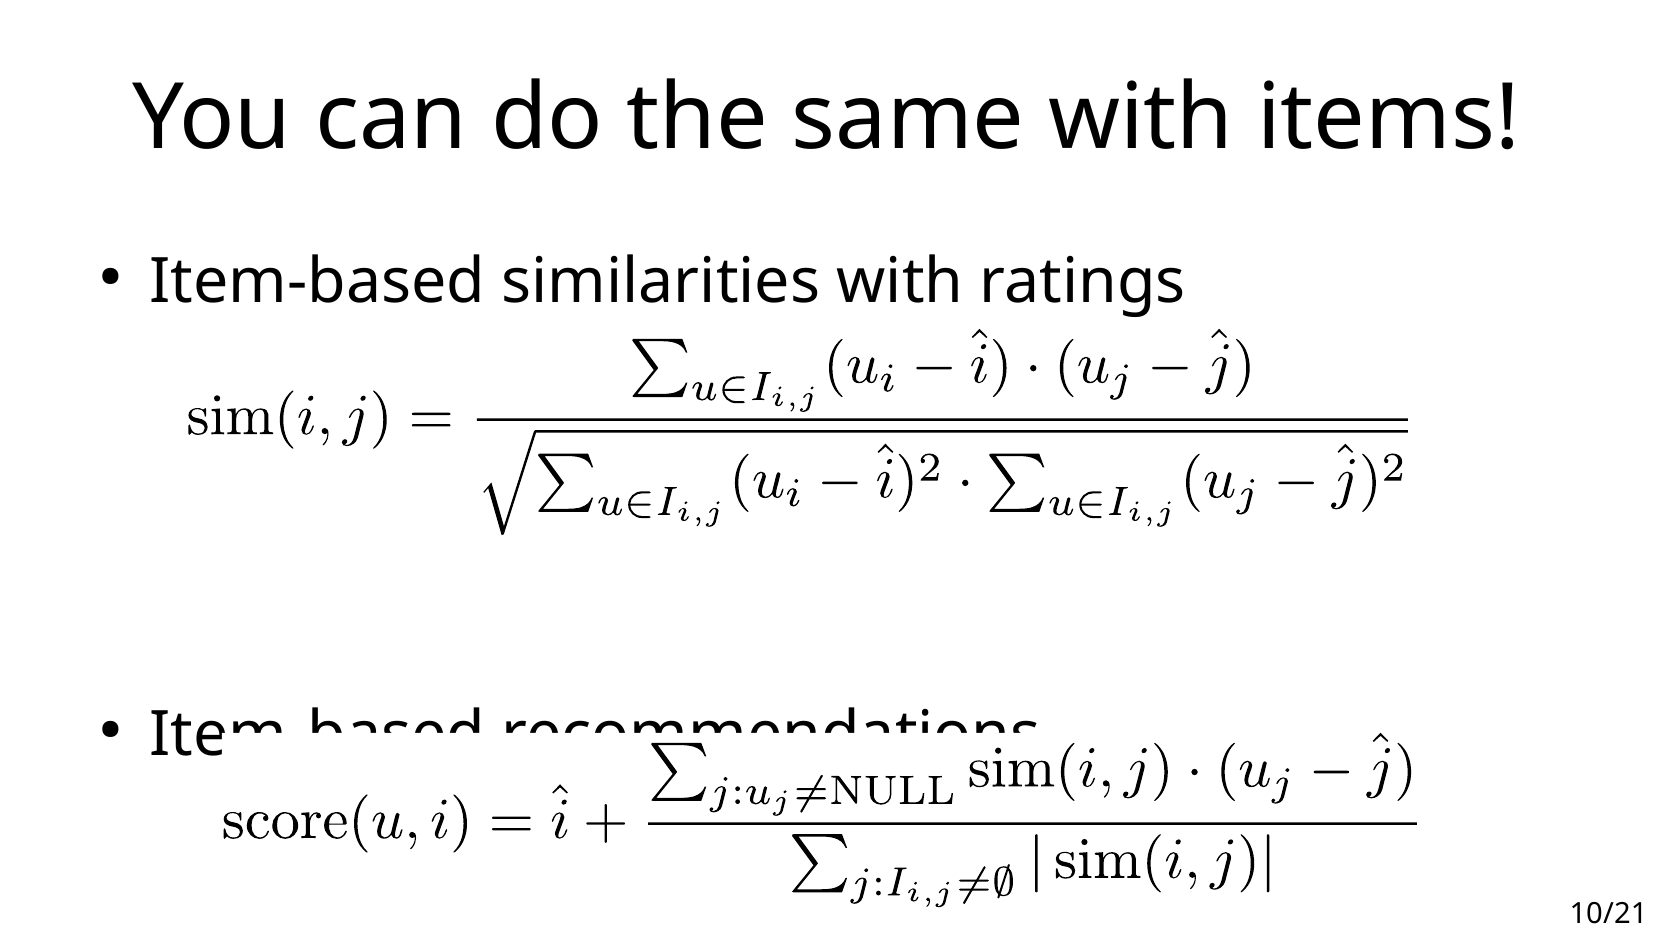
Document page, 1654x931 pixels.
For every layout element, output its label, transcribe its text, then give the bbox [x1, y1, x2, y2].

title You can do the same with items! [82, 1, 1571, 226]
text_box [186, 328, 1408, 535]
text_box [221, 732, 1417, 908]
list Item-based similarities with ratings Item-based recommendations [82, 235, 1571, 775]
